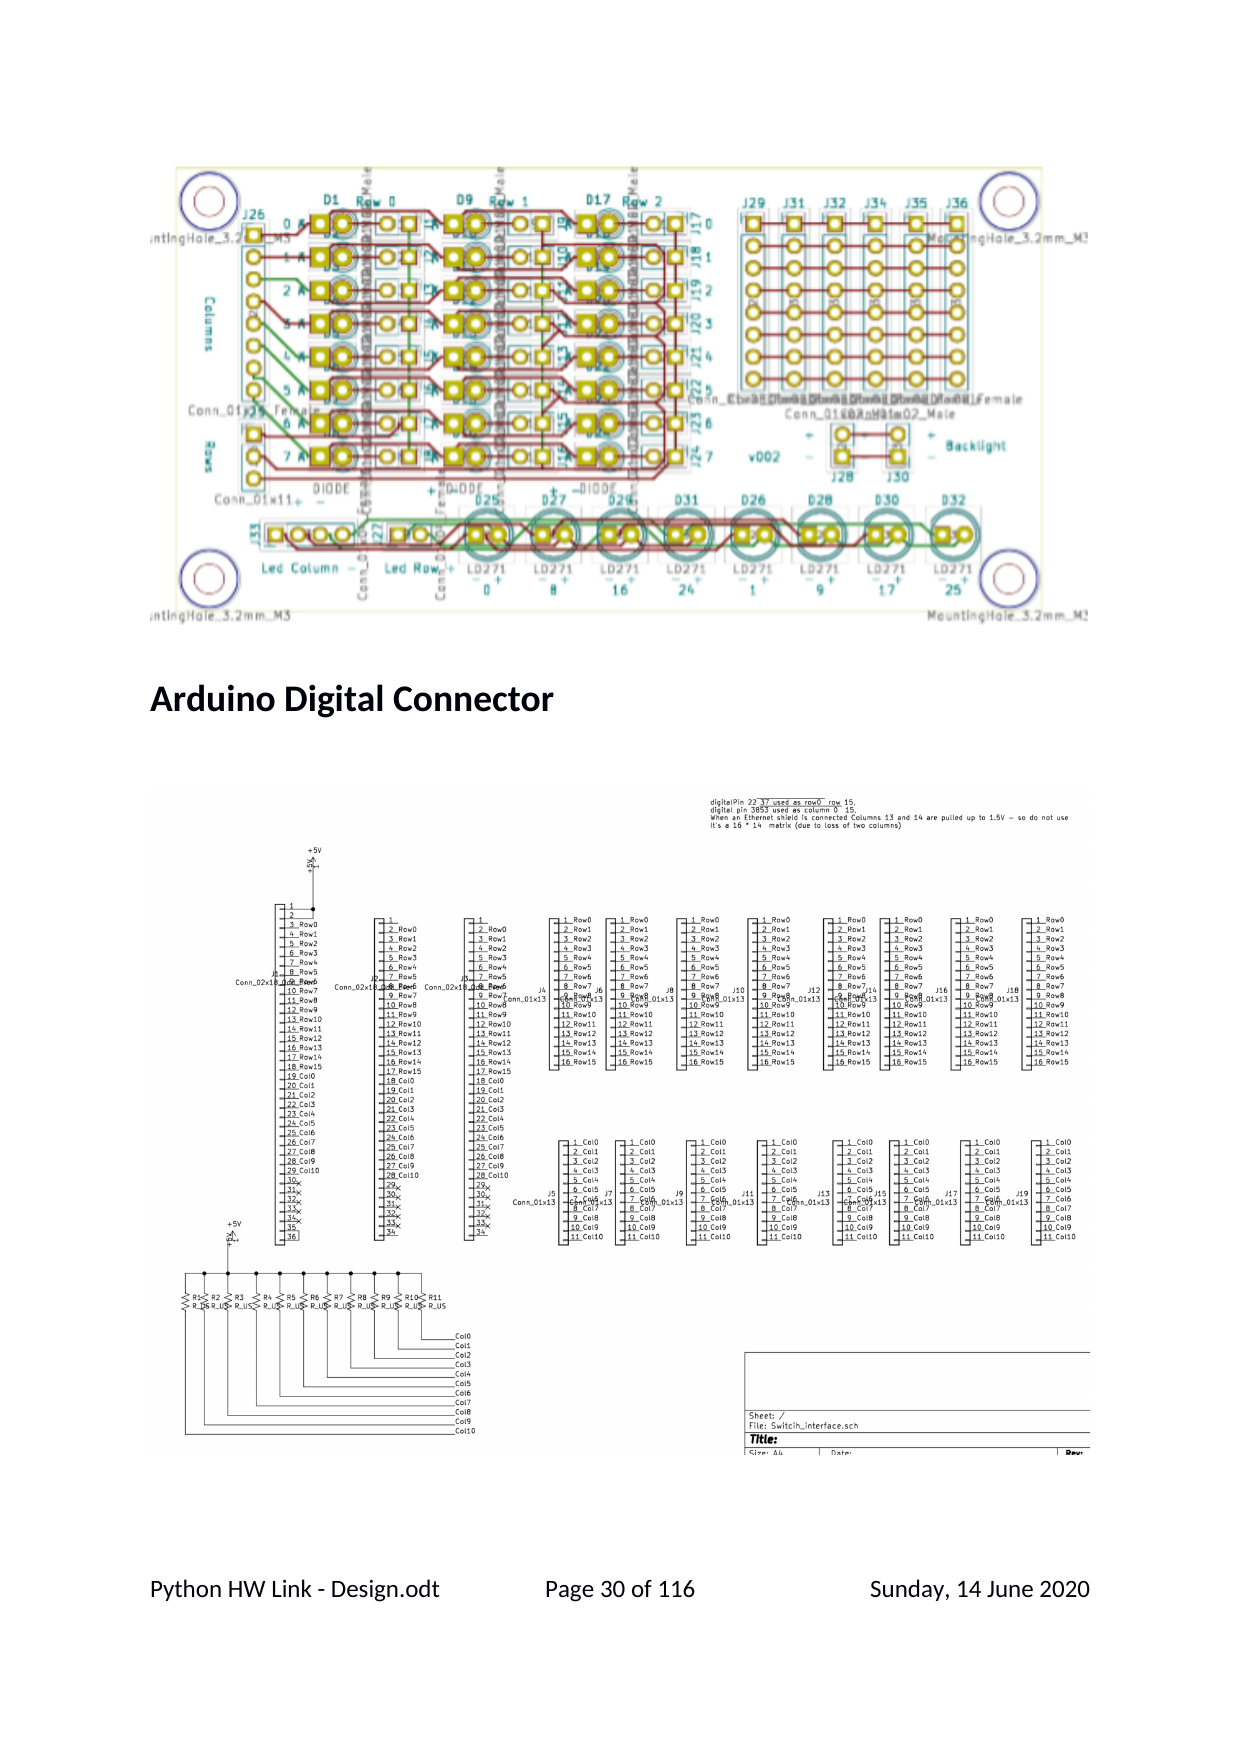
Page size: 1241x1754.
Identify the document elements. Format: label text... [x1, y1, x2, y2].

picture [150, 790, 1091, 1455]
picture [150, 150, 1088, 638]
subtitle Arduino Digital Connector [150, 675, 1090, 721]
